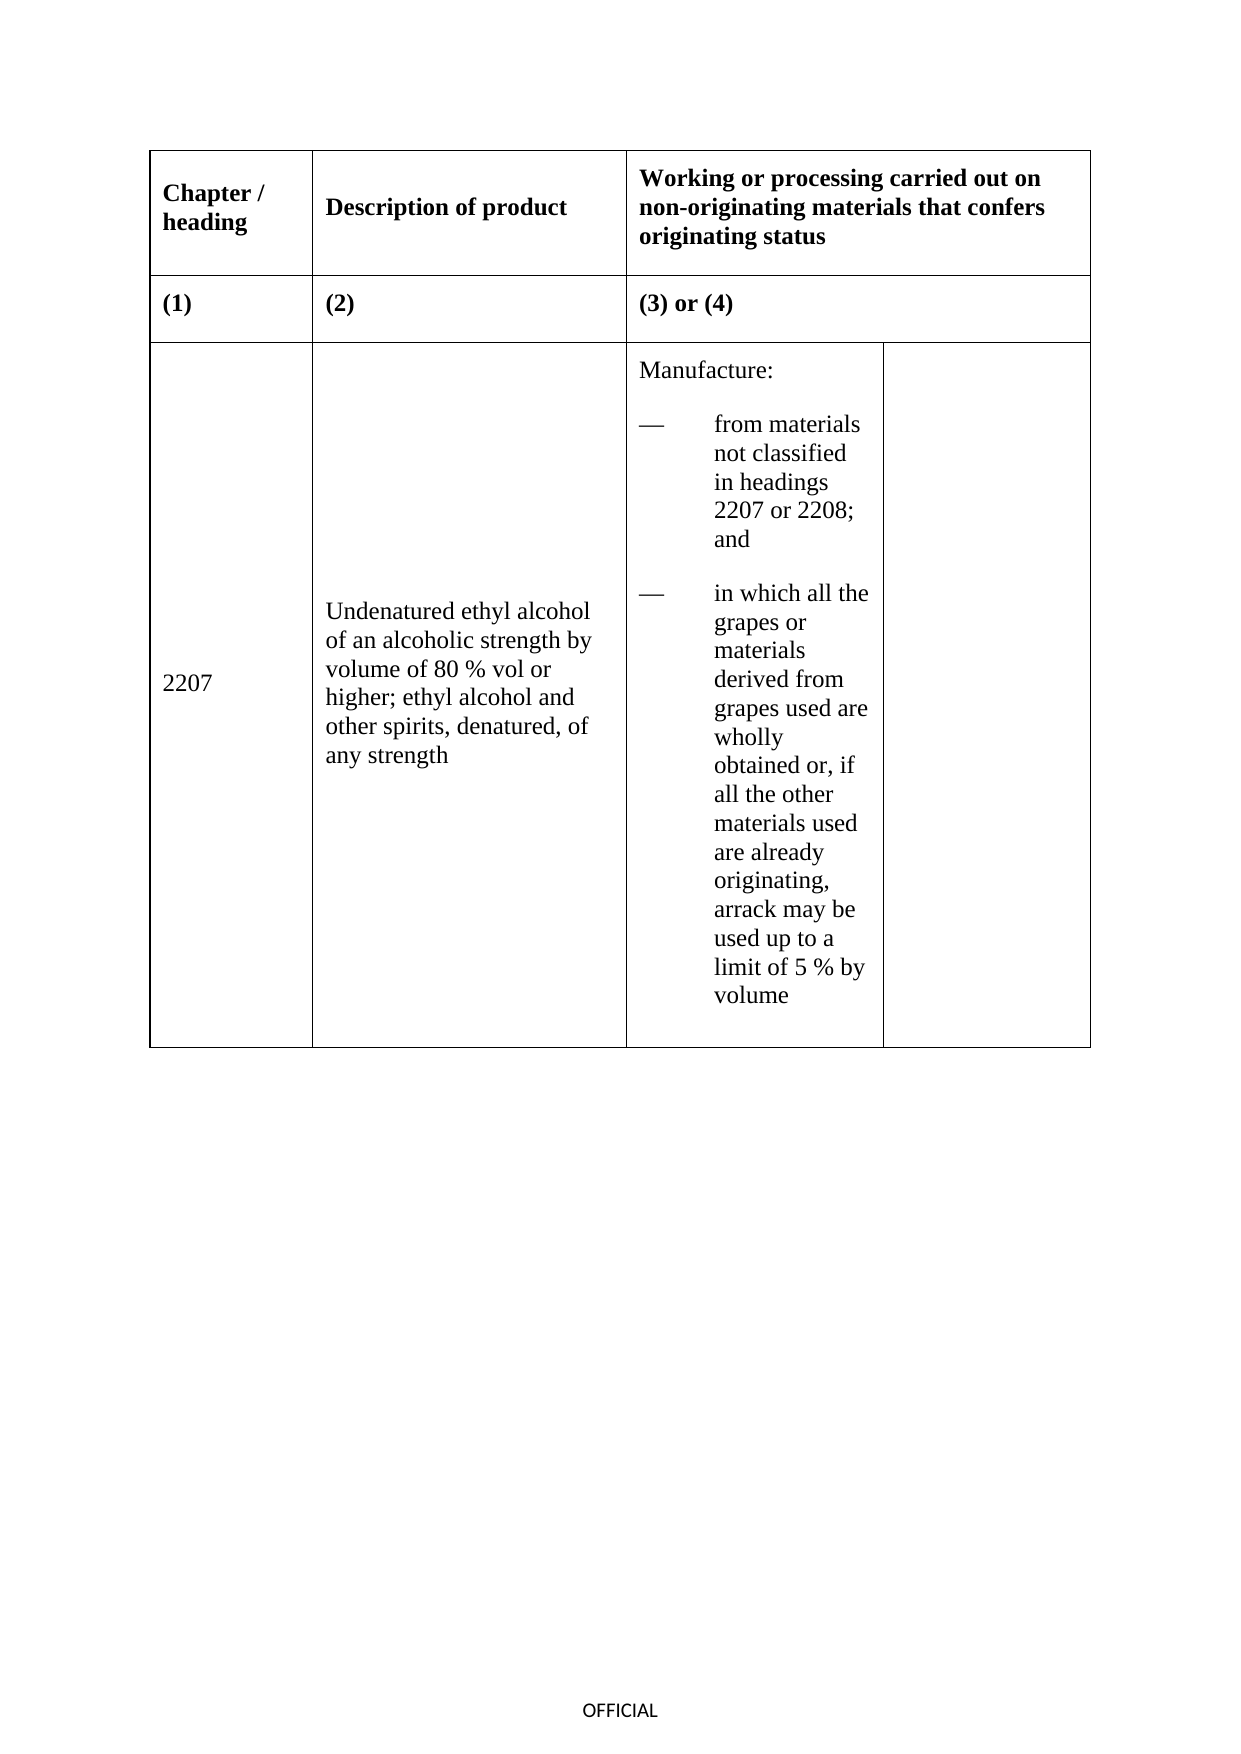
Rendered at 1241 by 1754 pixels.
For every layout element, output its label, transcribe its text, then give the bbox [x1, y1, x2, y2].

table_cell (1) [151, 276, 312, 342]
table_cell (3) or (4) [627, 276, 1090, 342]
table_header Working or processing carried out on non‐originating materials that confers originating status [627, 151, 1090, 275]
table_header Chapter / heading [151, 151, 312, 275]
table_cell [884, 343, 1090, 1047]
table_cell 2207 [151, 343, 312, 1047]
table_cell Undenatured ethyl alcohol of an alcoholic strength by volume of 80 % vol or higher; ethyl alcohol and other spirits, denatured, of any strength [313, 343, 626, 1047]
table_cell Manufacture: — from materials not classified in headings 2207 or 2208; and — in which all the grapes or materials derived from grapes used are wholly obtained or, if all the other materials used are already originating, arrack may be used up to a limit of 5 % by volume [627, 343, 883, 1047]
table_header Description of product [313, 151, 626, 275]
table_cell (2) [313, 276, 626, 342]
